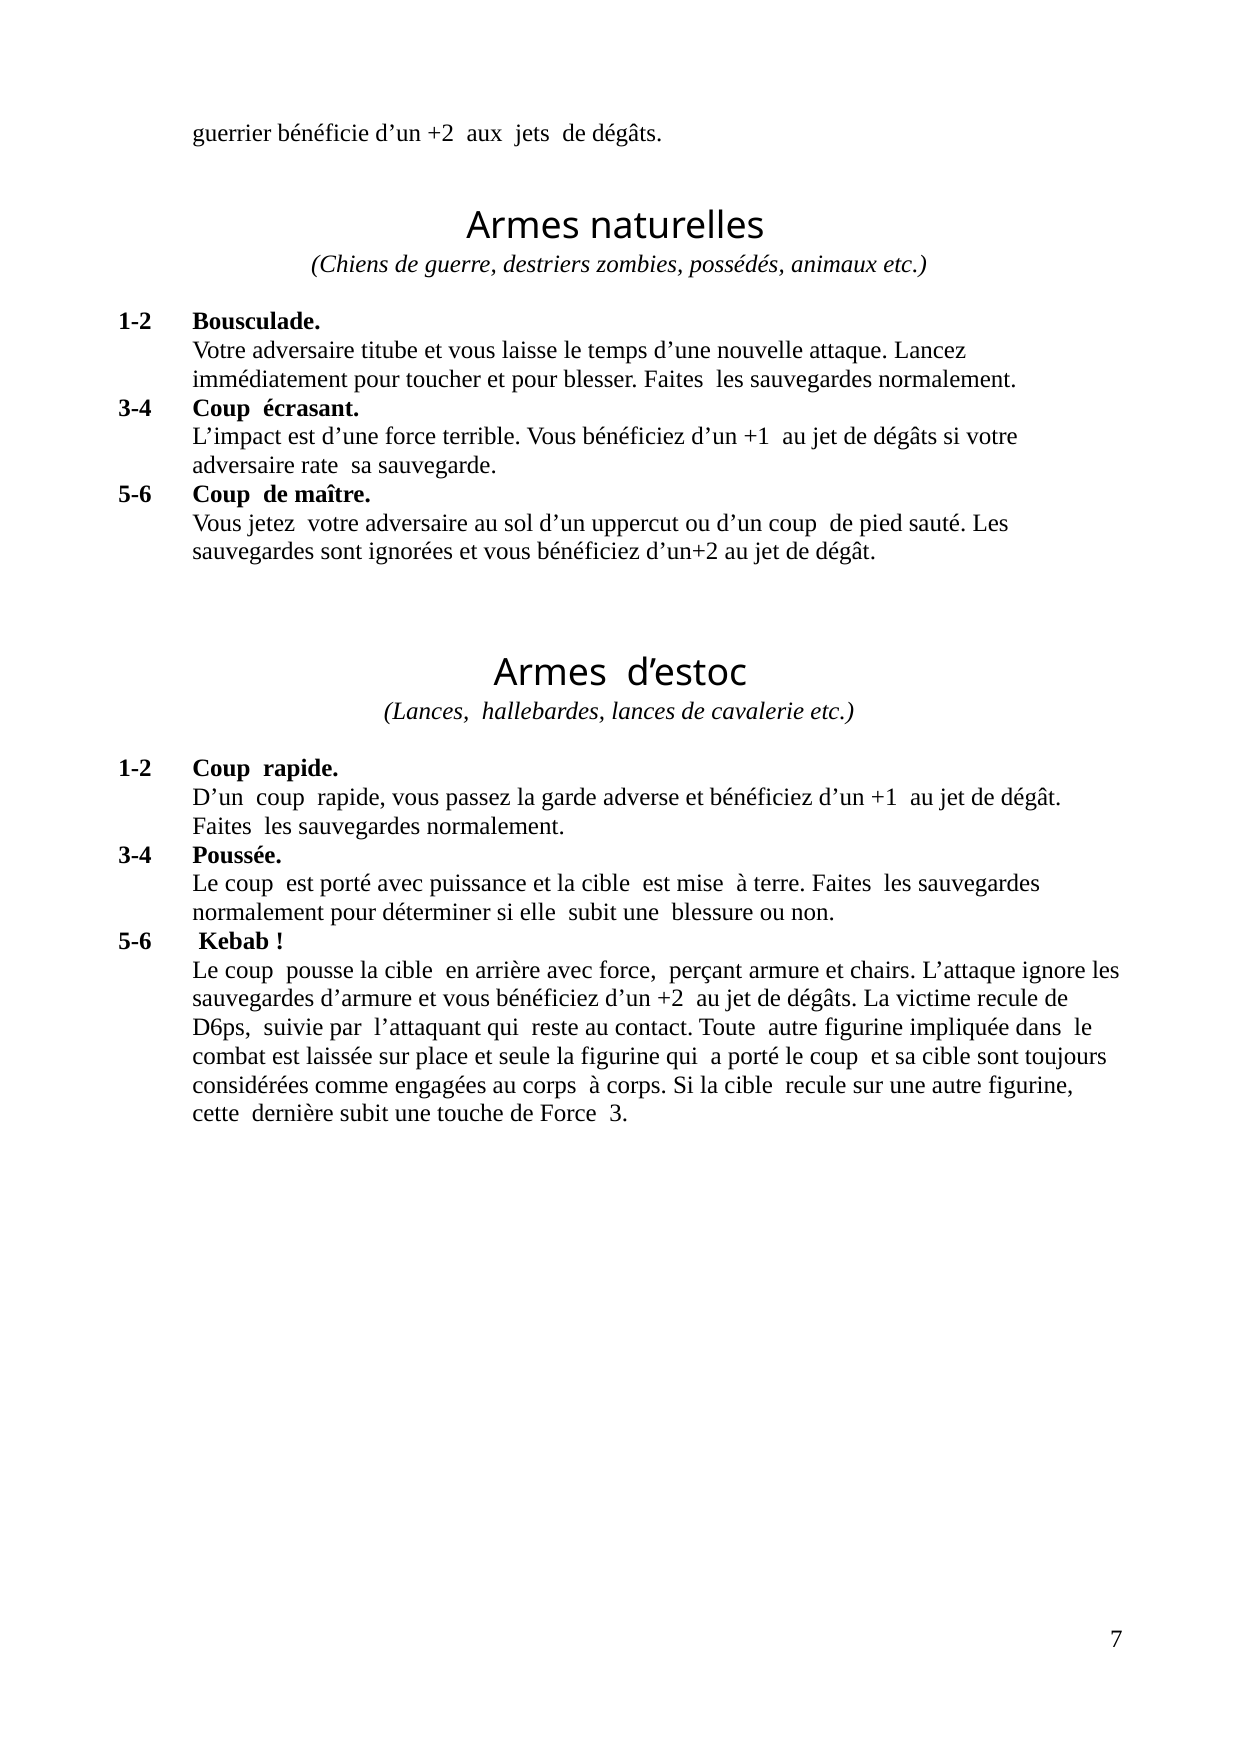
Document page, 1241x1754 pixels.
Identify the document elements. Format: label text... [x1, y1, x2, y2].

text (Chiens de guerre, destriers zombies, possédés, animaux etc.) [118, 249, 1122, 278]
text Le coup pousse la cible en arrière avec force, perçant armure et chairs. L’attaque ignore les sauvegardes d’armure et vous bénéficiez d’un +2 au jet de dégâts. La victime recule de D6ps, suivie par l’attaquant qui reste au contact. Toute autre figurine impliquée dans le combat est laissée sur place et seule la figurine qui a porté le coup et sa cible sont toujours considérées comme engagées au corps à corps. Si la cible recule sur une autre figurine, cette dernière subit une touche de Force 3. [118, 955, 1122, 1127]
text L’impact est d’une force terrible. Vous bénéficiez d’un +1 au jet de dégâts si votre adversaire rate sa sauvegarde. [118, 421, 1122, 479]
text 1-2 Bousculade. [118, 306, 1122, 335]
text Le coup est porté avec puissance et la cible est mise à terre. Faites les sauvegardes normalement pour déterminer si elle subit une blessure ou non. [118, 868, 1122, 926]
text D’un coup rapide, vous passez la garde adverse et bénéficiez d’un +1 au jet de dégât. Faites les sauvegardes normalement. [118, 782, 1122, 840]
text 3-4 Coup écrasant. [118, 393, 1122, 421]
text Armes d’estoc [118, 645, 1122, 696]
text 3-4 Poussée. [118, 840, 1122, 868]
text Vous jetez votre adversaire au sol d’un uppercut ou d’un coup de pied sauté. Les sauvegardes sont ignorées et vous bénéficiez d’un+2 au jet de dégât. [118, 508, 1122, 565]
text Votre adversaire titube et vous laisse le temps d’une nouvelle attaque. Lancez immédiatement pour toucher et pour blesser. Faites les sauvegardes normalement. [118, 335, 1122, 393]
text 5-6 Coup de maître. [118, 479, 1122, 508]
text 5-6 Kebab ! [118, 926, 1122, 955]
text guerrier bénéficie d’un +2 aux jets de dégâts. [118, 118, 1122, 147]
text Armes naturelles [118, 198, 1122, 249]
text 1-2 Coup rapide. [118, 753, 1122, 782]
text (Lances, hallebardes, lances de cavalerie etc.) [118, 696, 1122, 725]
